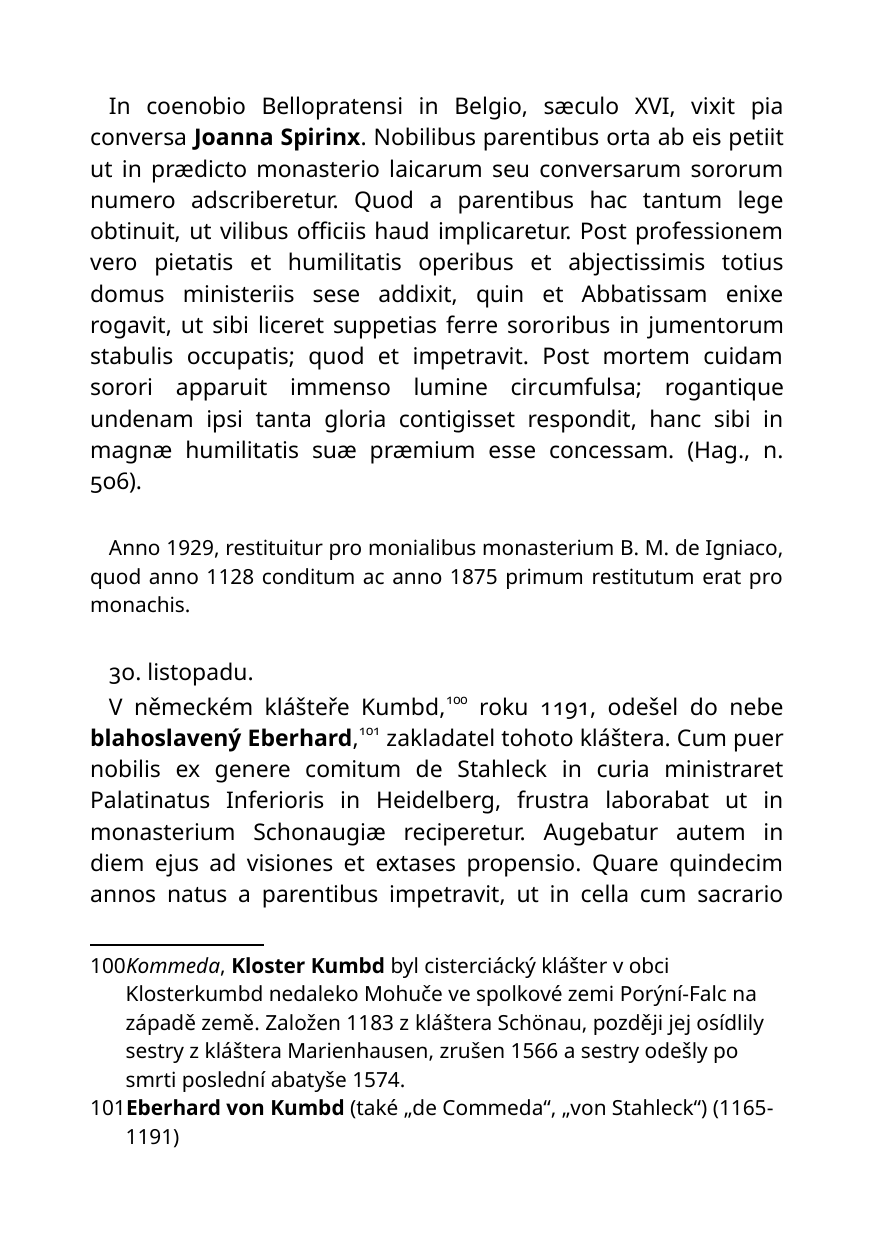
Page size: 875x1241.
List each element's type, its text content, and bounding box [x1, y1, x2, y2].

text In coenobio Bellopratensi in Belgio, sæculo XVI, vixit pia conversa Joanna Spirinx. Nobilibus parentibus orta ab eis petiit ut in prædicto monasterio laicarum seu conversarum sororum numero adscriberetur. Quod a parentibus hac tantum lege obtinuit, ut vilibus officiis haud implicaretur. Post professionem vero pietatis et humilitatis operibus et abjectissimis totius domus ministeriis sese addixit, quin et Abbatissam enixe rogavit, ut sibi liceret suppetias ferre soro­ribus in jumentorum stabulis occupatis; quod et impetravit. Post mortem cuidam sorori apparuit immenso lumine cir­cumfulsa; rogantique undenam ipsi tanta gloria contigisset respondit, hanc sibi in magnæ humilitatis suæ præmium esse concessam. (Hag., n. 5o6). [90, 90, 784, 496]
text Anno 1929, restituitur pro monialibus monasterium B. M. de Igniaco, quod anno 1128 conditum ac anno 1875 primum restitutum erat pro monachis. [90, 533, 784, 619]
text V německém klášteře Kumbd, roku 1191, odešel do nebe blahoslavený Eberhard, zakladatel tohoto kláštera. Cum puer nobilis ex genere comitum de Stahleck in curia ministraret Palatinatus Inferioris in Heidelberg, frustra laborabat ut in monasterium Schonaugiæ reciperetur. Augebatur autem in diem ejus ad visiones et extases propensio. Quare quindecim annos natus a parentibus impetravit, ut in cella cum sacrario [90, 690, 784, 909]
text 3o. listopadu. [90, 656, 784, 687]
text Kommeda, Kloster Kumbd byl cisterciácký klášter v obci Klosterkumbd nedaleko Mohuče ve spolkové zemi Porýní-Falc na západě země. Založen 1183 z kláštera Schönau, později jej osídlily sestry z kláštera Marienhausen, zrušen 1566 a sestry odešly po smrti poslední abatyše 1574. [90, 951, 784, 1093]
text Eberhard von Kumbd (také „de Commeda“, „von Stahleck“) (1165-1191) [90, 1093, 784, 1150]
